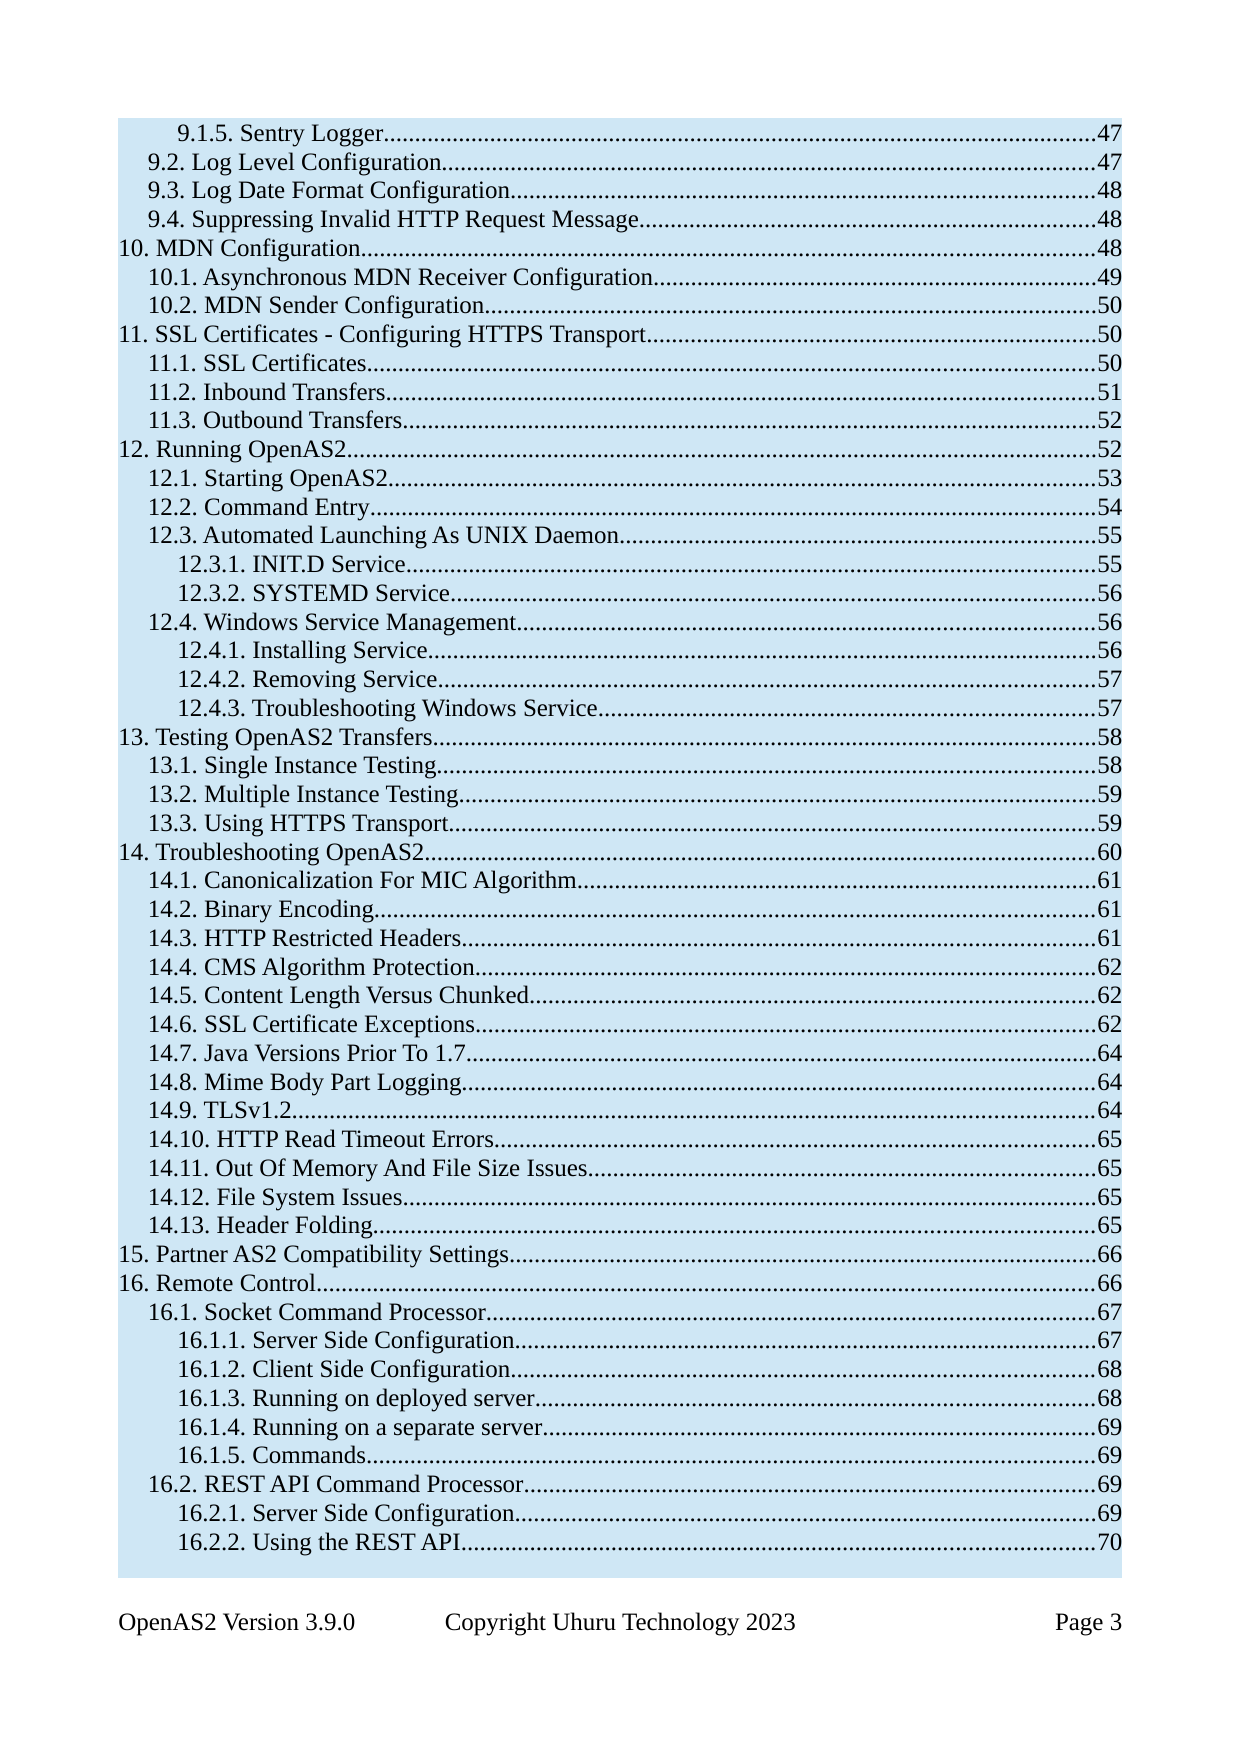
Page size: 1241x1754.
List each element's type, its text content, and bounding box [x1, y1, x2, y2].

text 16.1.2. Client Side Configuration 68 [177, 1354, 1122, 1383]
text 16.2. REST API Command Processor 69 [148, 1469, 1122, 1498]
text 16.1.3. Running on deployed server 68 [177, 1383, 1122, 1412]
text 13. Testing OpenAS2 Transfers 58 [118, 722, 1122, 751]
text 16.1. Socket Command Processor 67 [148, 1297, 1122, 1326]
text 9.2. Log Level Configuration 47 [148, 147, 1122, 176]
text 14.6. SSL Certificate Exceptions 62 [148, 1009, 1122, 1038]
text 10.2. MDN Sender Configuration 50 [148, 291, 1122, 319]
text 10. MDN Configuration 48 [118, 233, 1122, 262]
text 16.1.5. Commands 69 [177, 1441, 1122, 1469]
text 9.1.5. Sentry Logger 47 [177, 118, 1122, 147]
text 12. Running OpenAS2 52 [118, 434, 1122, 463]
text 14.3. HTTP Restricted Headers 61 [148, 923, 1122, 952]
text 14.7. Java Versions Prior To 1.7 64 [148, 1038, 1122, 1067]
text 11.1. SSL Certificates 50 [148, 348, 1122, 377]
text 14.4. CMS Algorithm Protection 62 [148, 952, 1122, 981]
text 12.4.1. Installing Service 56 [177, 636, 1122, 664]
text 14.1. Canonicalization For MIC Algorithm 61 [148, 866, 1122, 894]
text 13.1. Single Instance Testing 58 [148, 751, 1122, 779]
text 14.2. Binary Encoding 61 [148, 894, 1122, 923]
text 14.12. File System Issues 65 [148, 1182, 1122, 1211]
text 12.3.1. INIT.D Service 55 [177, 549, 1122, 578]
text 16.2.2. Using the REST API 70 [177, 1527, 1122, 1556]
text 12.4.3. Troubleshooting Windows Service 57 [177, 693, 1122, 722]
text 11. SSL Certificates - Configuring HTTPS Transport 50 [118, 319, 1122, 348]
text 14.5. Content Length Versus Chunked 62 [148, 981, 1122, 1009]
text 10.1. Asynchronous MDN Receiver Configuration 49 [148, 262, 1122, 291]
text 12.4.2. Removing Service 57 [177, 664, 1122, 693]
text 14. Troubleshooting OpenAS2 60 [118, 837, 1122, 866]
text 16.1.4. Running on a separate server 69 [177, 1412, 1122, 1441]
text 11.2. Inbound Transfers 51 [148, 377, 1122, 406]
text 14.9. TLSv1.2 64 [148, 1096, 1122, 1124]
text 14.10. HTTP Read Timeout Errors 65 [148, 1124, 1122, 1153]
text 9.3. Log Date Format Configuration 48 [148, 176, 1122, 204]
text 16. Remote Control 66 [118, 1268, 1122, 1297]
text 13.3. Using HTTPS Transport 59 [148, 808, 1122, 837]
text 12.1. Starting OpenAS2 53 [148, 463, 1122, 492]
text 12.2. Command Entry 54 [148, 492, 1122, 521]
text 16.2.1. Server Side Configuration 69 [177, 1498, 1122, 1527]
text 16.1.1. Server Side Configuration 67 [177, 1326, 1122, 1354]
text 15. Partner AS2 Compatibility Settings 66 [118, 1239, 1122, 1268]
text 14.13. Header Folding 65 [148, 1211, 1122, 1239]
text 12.3.2. SYSTEMD Service 56 [177, 578, 1122, 607]
text 14.11. Out Of Memory And File Size Issues 65 [148, 1153, 1122, 1182]
text 12.4. Windows Service Management 56 [148, 607, 1122, 636]
text 12.3. Automated Launching As UNIX Daemon 55 [148, 521, 1122, 549]
text 11.3. Outbound Transfers 52 [148, 406, 1122, 434]
text 14.8. Mime Body Part Logging 64 [148, 1067, 1122, 1096]
text 9.4. Suppressing Invalid HTTP Request Message 48 [148, 204, 1122, 233]
text 13.2. Multiple Instance Testing 59 [148, 779, 1122, 808]
